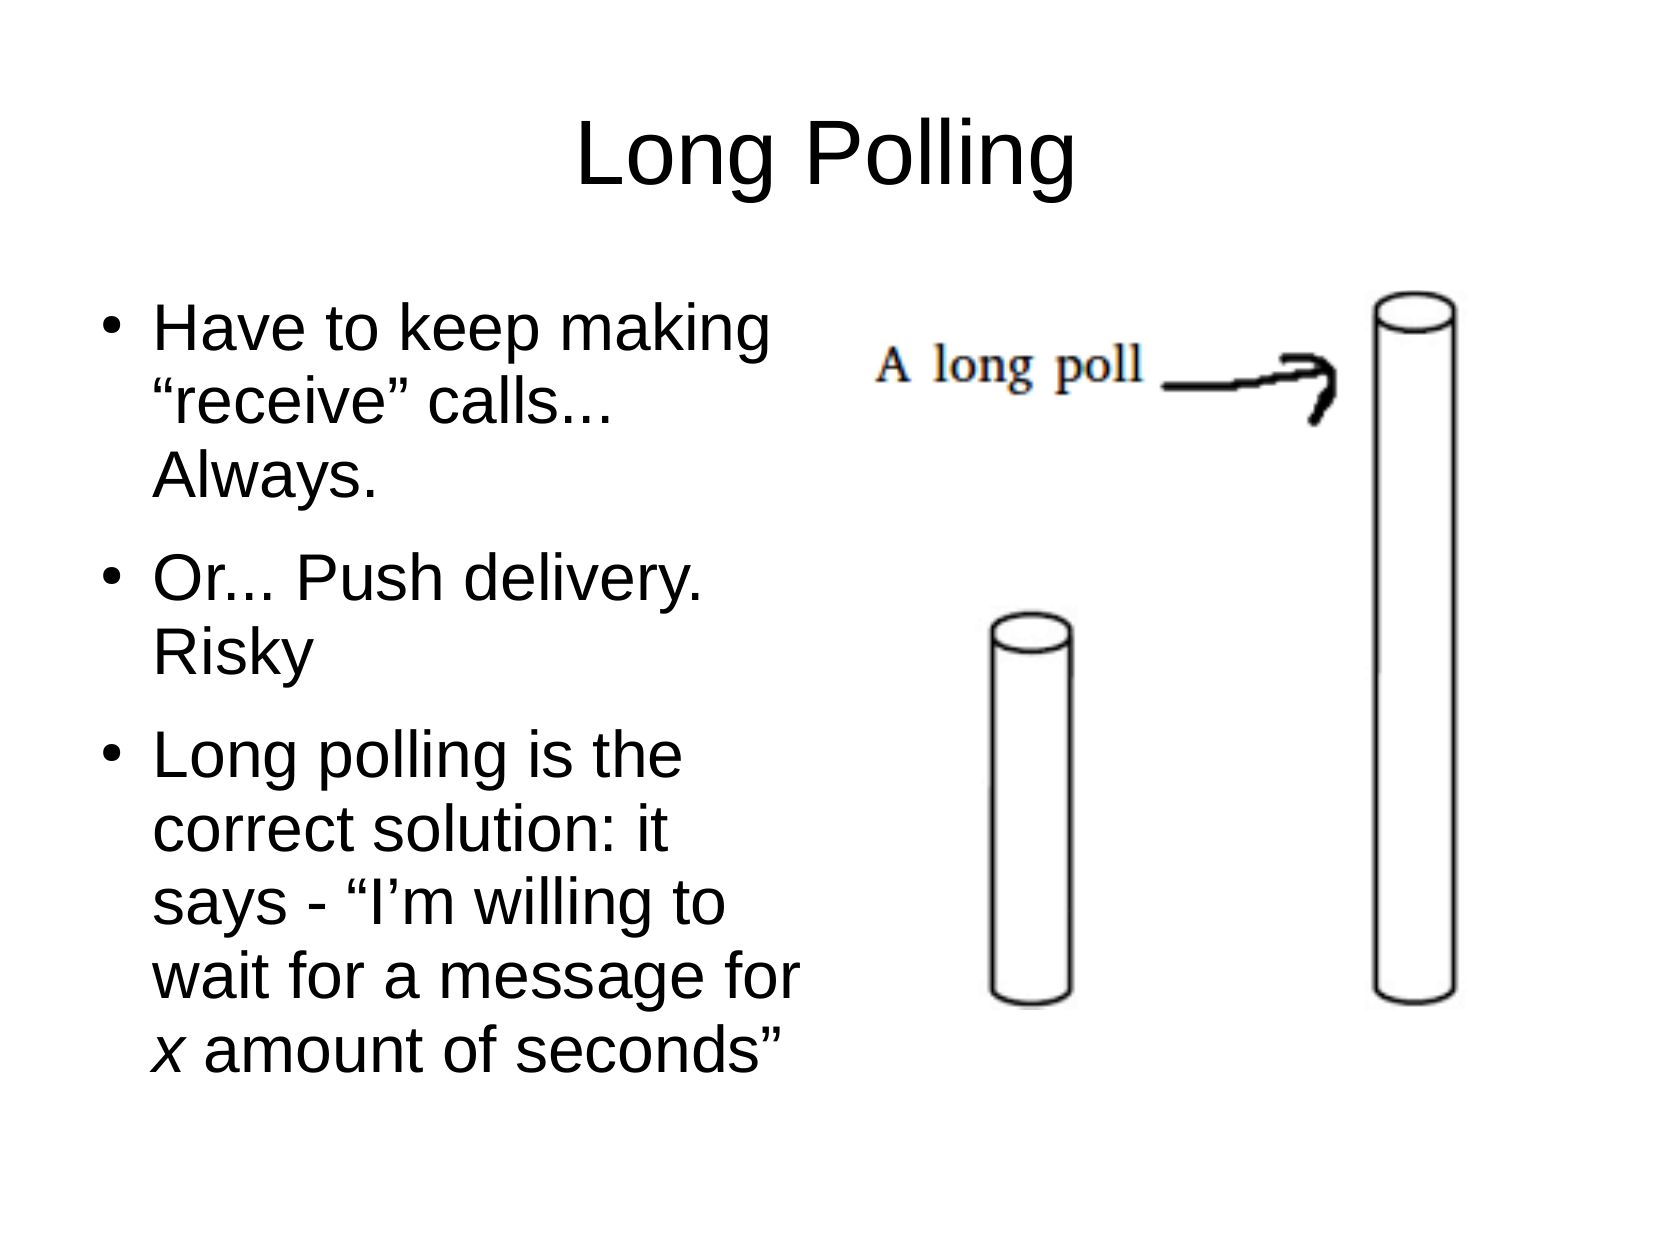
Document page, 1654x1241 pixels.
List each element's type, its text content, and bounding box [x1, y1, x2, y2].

picture [848, 290, 1568, 1010]
title Long Polling [82, 49, 1571, 257]
list Have to keep making “receive” calls... Always. Or... Push delivery. Risky Long polling is the correct solution: it says - “I’m willing to wait for a message for x amount of seconds” [82, 290, 809, 1099]
